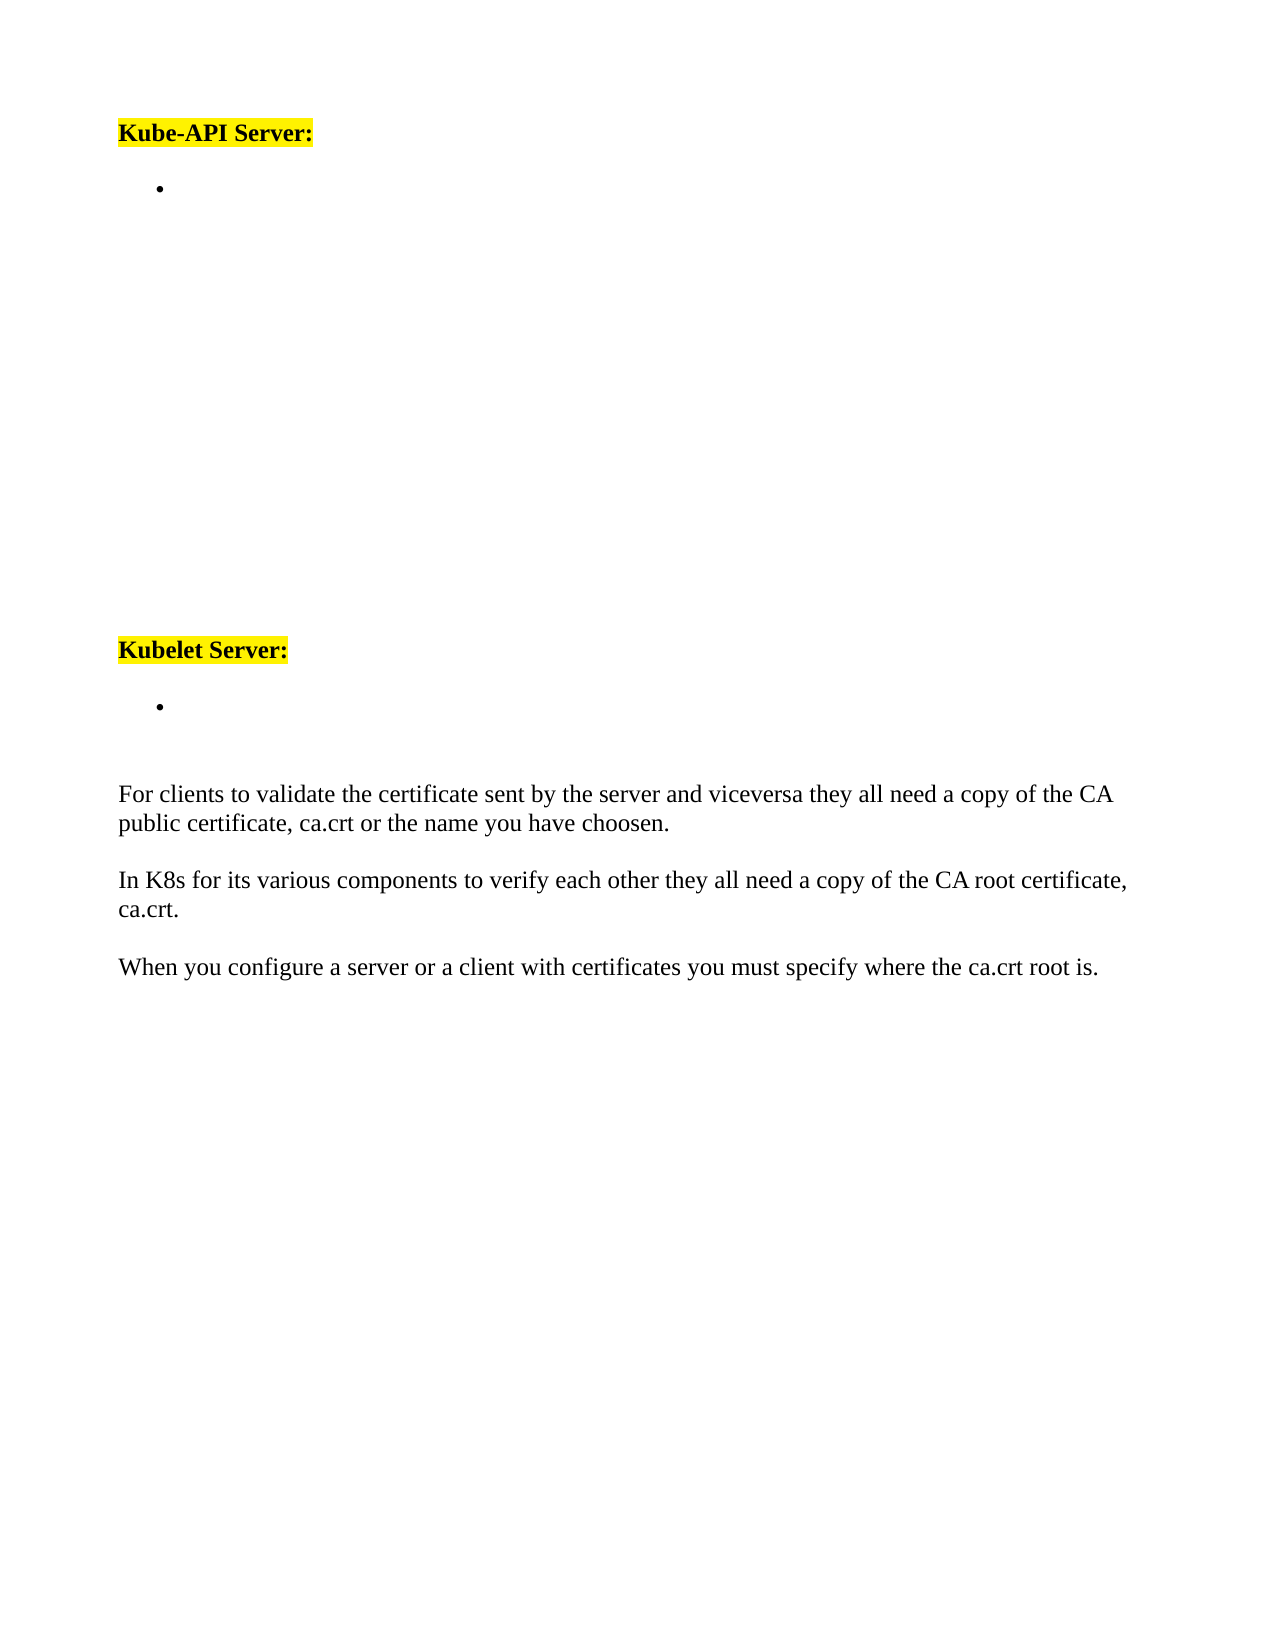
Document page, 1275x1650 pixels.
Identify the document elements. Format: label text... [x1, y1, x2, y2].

text When you configure a server or a client with certificates you must specify where the ca.crt root is. [118, 952, 1157, 981]
text Kube-API Server: [118, 118, 1157, 147]
text In K8s for its various components to verify each other they all need a copy of the CA root certificate, ca.crt. [118, 866, 1157, 923]
text Kubelet Server: [118, 636, 1157, 664]
text For clients to validate the certificate sent by the server and viceversa they all need a copy of the CA public certificate, ca.crt or the name you have choosen. [118, 779, 1157, 837]
